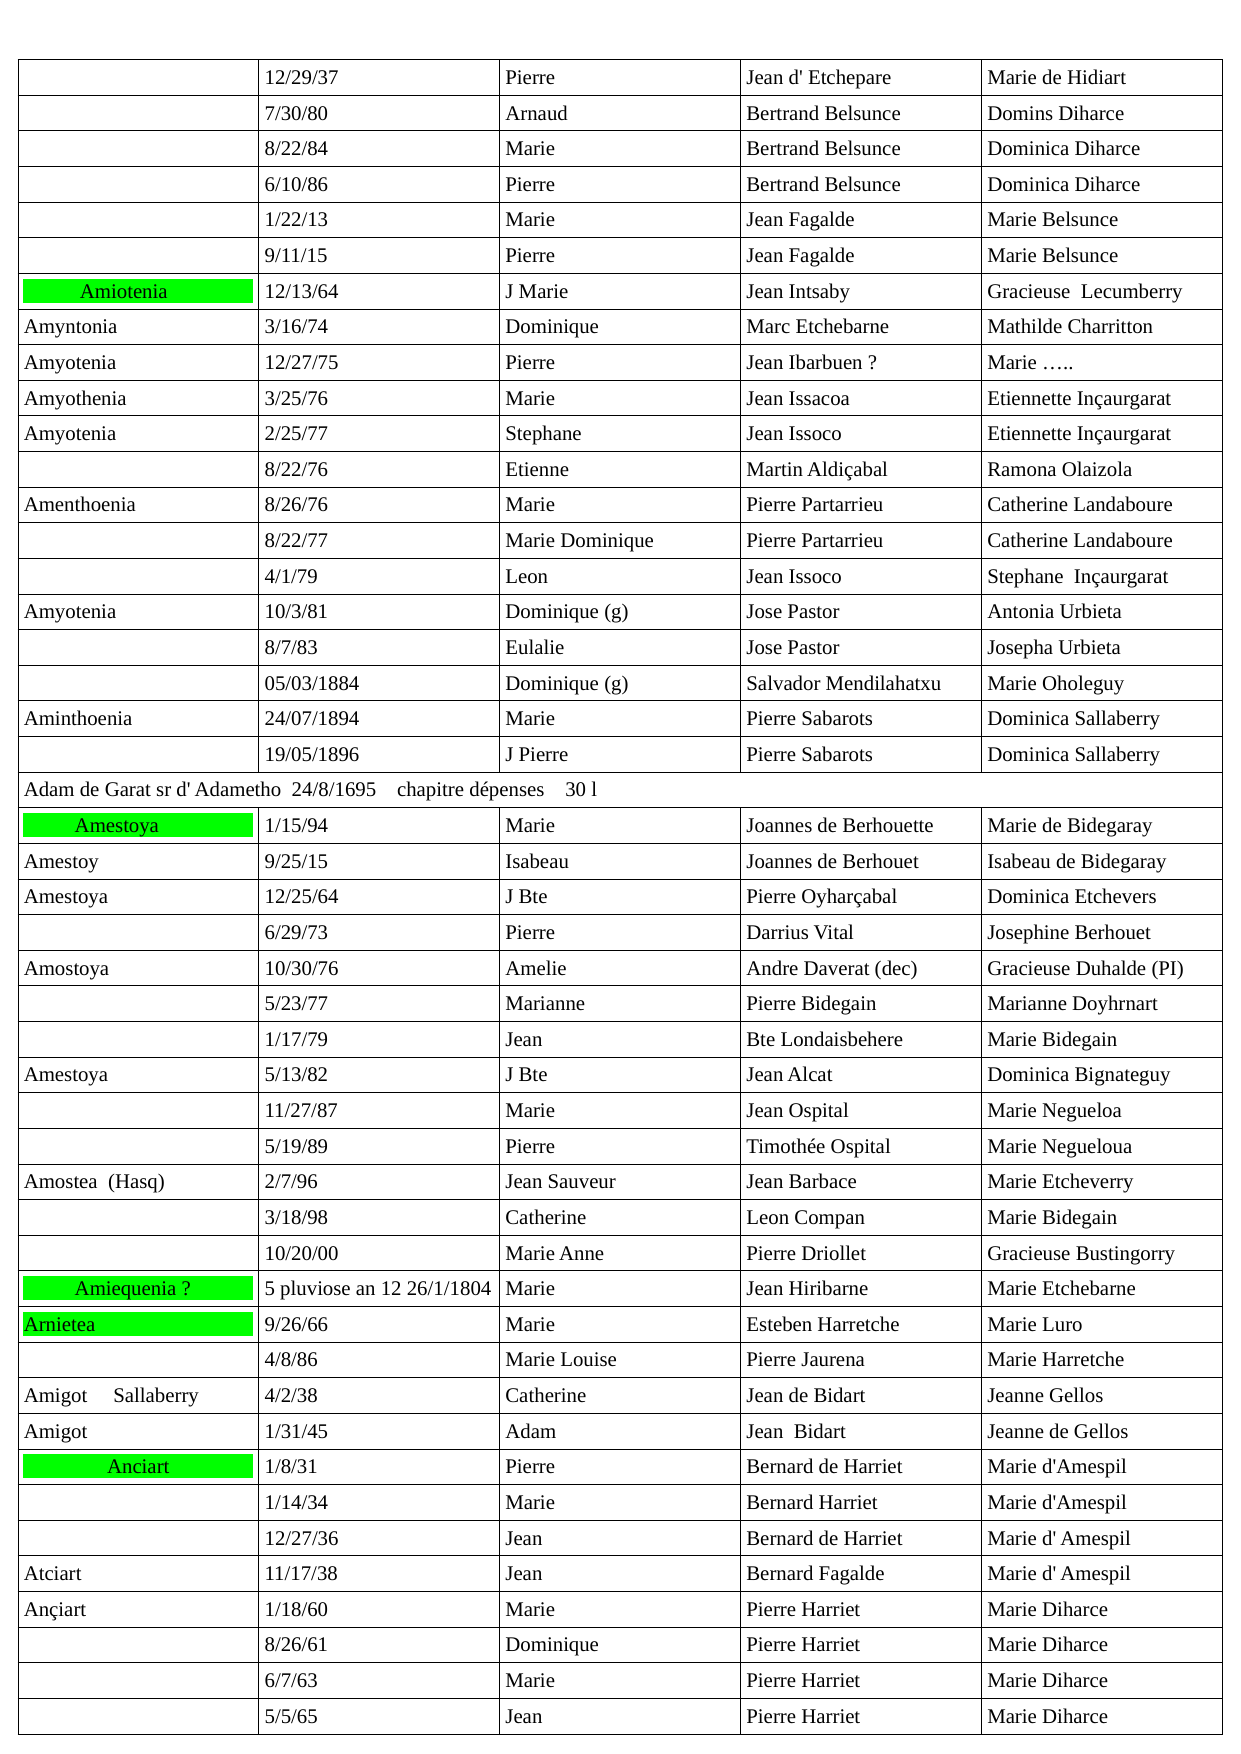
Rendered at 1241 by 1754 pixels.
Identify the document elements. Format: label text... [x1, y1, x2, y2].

table_cell Timothée Ospital [741, 1129, 981, 1163]
table_cell [19, 915, 258, 950]
table_cell Amyotenia [19, 416, 258, 451]
table_cell Ançiart [19, 1592, 258, 1627]
table_cell 16/03/1874 [259, 310, 499, 344]
table_cell Marie d' Amespil [982, 1556, 1222, 1591]
table_cell 05/05/1765 [259, 1699, 499, 1733]
table_cell [19, 238, 258, 273]
table_cell Jean Issacoa [741, 381, 981, 415]
table_cell 08/04/1886 [259, 1343, 499, 1377]
table_cell 27/12/1736 [259, 1521, 499, 1555]
table_cell Bertrand Belsunce [741, 131, 981, 166]
table_cell Marie [500, 808, 740, 843]
table_cell Martin Aldiçabal [741, 452, 981, 487]
table_cell Pierre [500, 345, 740, 380]
table_cell 15/01/1694 [259, 808, 499, 843]
table_cell Marie Etchebarne [982, 1271, 1222, 1306]
table_cell 22/08/1877 [259, 523, 499, 558]
table_cell 26/08/1761 [259, 1628, 499, 1662]
table_cell Amigot [19, 1414, 258, 1448]
table_cell Jean Issoco [741, 416, 981, 451]
table_cell Marie [500, 131, 740, 166]
table_cell Amostoya [19, 951, 258, 985]
table_cell Pierre Partarrieu [741, 488, 981, 522]
table_cell Marie [500, 203, 740, 237]
table_cell Jean Issoco [741, 559, 981, 593]
table_cell Jose Pastor [741, 595, 981, 629]
table_cell Jose Pastor [741, 630, 981, 665]
table_cell Marc Etchebarne [741, 310, 981, 344]
table_cell Catherine [500, 1378, 740, 1413]
table_cell Marie Luro [982, 1307, 1222, 1342]
table_cell Stephane Inçaurgarat [982, 559, 1222, 593]
table_cell 26/08/1876 [259, 488, 499, 522]
table_cell 24/07/1894 [259, 701, 499, 736]
table_cell 18/03/1898 [259, 1200, 499, 1235]
table_cell [19, 96, 258, 130]
table_cell J Marie [500, 274, 740, 308]
table_cell Marie Diharce [982, 1592, 1222, 1627]
table_cell 13/12/1864 [259, 274, 499, 308]
table_cell Gracieuse Lecumberry [982, 274, 1222, 308]
table_cell Marie Belsunce [982, 238, 1222, 273]
table_cell 22/08/1784 [259, 131, 499, 166]
table_cell 30/07/1780 [259, 96, 499, 130]
table_cell Dominica Etchevers [982, 880, 1222, 914]
table_cell Marie Dominique [500, 523, 740, 558]
table_cell 19/05/1889 [259, 1129, 499, 1163]
table_cell Dominica Diharce [982, 131, 1222, 166]
table_cell Catherine Landaboure [982, 488, 1222, 522]
table_cell 25/02/1877 [259, 416, 499, 451]
table_cell Pierre [500, 1450, 740, 1484]
table_cell Pierre Oyharçabal [741, 880, 981, 914]
table_cell Pierre [500, 167, 740, 202]
table_cell [19, 1093, 258, 1128]
table_cell Marie Etcheverry [982, 1165, 1222, 1199]
table_cell [19, 60, 258, 95]
table_cell Marie Diharce [982, 1628, 1222, 1662]
table_cell Bertrand Belsunce [741, 96, 981, 130]
table_cell Jean [500, 1699, 740, 1733]
table_cell Gracieuse Bustingorry [982, 1236, 1222, 1270]
table_cell Marie [500, 488, 740, 522]
table_cell 07/08/1883 [259, 630, 499, 665]
table_cell Pierre Driollet [741, 1236, 981, 1270]
table_cell Marie Belsunce [982, 203, 1222, 237]
table_cell Josephine Berhouet [982, 915, 1222, 950]
table_cell Jean d' Etchepare [741, 60, 981, 95]
table_cell [19, 1485, 258, 1520]
table_cell 31/01/1745 [259, 1414, 499, 1448]
table_cell Marie Bidegain [982, 1022, 1222, 1057]
table_cell 22/08/1876 [259, 452, 499, 487]
table_cell Etienne [500, 452, 740, 487]
table_cell Jean Alcat [741, 1058, 981, 1092]
table_cell Dominica Diharce [982, 167, 1222, 202]
table_cell Pierre Jaurena [741, 1343, 981, 1377]
table_cell Amelie [500, 951, 740, 985]
table_cell Marie Oholeguy [982, 666, 1222, 700]
table_cell Eulalie [500, 630, 740, 665]
table_cell Jeanne de Gellos [982, 1414, 1222, 1448]
table_cell [19, 1022, 258, 1057]
table_cell Etiennette Inçaurgarat [982, 381, 1222, 415]
table_cell Jean Fagalde [741, 238, 981, 273]
table_cell 25/03/1876 [259, 381, 499, 415]
table_cell [19, 737, 258, 772]
table_cell Marianne [500, 986, 740, 1021]
table_cell [19, 523, 258, 558]
table_cell 17/11/1738 [259, 1556, 499, 1591]
table_cell 25/09/1715 [259, 844, 499, 878]
table_cell Bernard Harriet [741, 1485, 981, 1520]
table_cell Marie d' Amespil [982, 1521, 1222, 1555]
table_cell Pierre Harriet [741, 1592, 981, 1627]
table_cell Pierre Sabarots [741, 737, 981, 772]
table_cell [19, 1236, 258, 1270]
table_cell Stephane [500, 416, 740, 451]
table_cell Marie [500, 1592, 740, 1627]
table_cell 02/04/1738 [259, 1378, 499, 1413]
table_cell Pierre Harriet [741, 1663, 981, 1698]
table_cell 11/09/1815 [259, 238, 499, 273]
table_cell Marie de Hidiart [982, 60, 1222, 95]
table_cell Jean [500, 1022, 740, 1057]
table_cell Isabeau [500, 844, 740, 878]
table_cell Marie Bidegain [982, 1200, 1222, 1235]
table_cell 17/01/1879 [259, 1022, 499, 1057]
table_cell Jean Bidart [741, 1414, 981, 1448]
table_cell Amestoya [19, 1058, 258, 1092]
table_cell Dominica Sallaberry [982, 737, 1222, 772]
table_cell Pierre Harriet [741, 1628, 981, 1662]
table_cell Esteben Harretche [741, 1307, 981, 1342]
table_cell Domins Diharce [982, 96, 1222, 130]
table_cell Jean Intsaby [741, 274, 981, 308]
table_cell Amestoy [19, 844, 258, 878]
table_cell Marie Diharce [982, 1663, 1222, 1698]
table_cell Marie ….. [982, 345, 1222, 380]
table_cell 10/06/1786 [259, 167, 499, 202]
table_cell 29/12/1737 [259, 60, 499, 95]
table_cell 05/03/1884 [259, 666, 499, 700]
table_cell 27/12/1875 [259, 345, 499, 380]
table_cell Jean de Bidart [741, 1378, 981, 1413]
table_cell Amyothenia [19, 381, 258, 415]
table_cell [19, 986, 258, 1021]
table_cell Amyotenia [19, 345, 258, 380]
table_cell Ramona Olaizola [982, 452, 1222, 487]
table_cell Jean Ospital [741, 1093, 981, 1128]
table_cell 30/10/1876 [259, 951, 499, 985]
table_cell Atciart [19, 1556, 258, 1591]
table_cell [19, 630, 258, 665]
table_cell 27/11/1887 [259, 1093, 499, 1128]
table_cell Catherine [500, 1200, 740, 1235]
table_cell Catherine Landaboure [982, 523, 1222, 558]
table_cell Pierre [500, 1129, 740, 1163]
table_cell Jean [500, 1521, 740, 1555]
table_cell Amiequenia ? [19, 1271, 258, 1306]
table_cell Leon Compan [741, 1200, 981, 1235]
table_cell 13/05/1882 [259, 1058, 499, 1092]
table_cell Marie Negueloua [982, 1129, 1222, 1163]
table_cell Marie Louise [500, 1343, 740, 1377]
table_cell Marie [500, 381, 740, 415]
table_cell Arnaud [500, 96, 740, 130]
table_cell 14/01/1734 [259, 1485, 499, 1520]
table_cell 19/05/1896 [259, 737, 499, 772]
table_cell Adam [500, 1414, 740, 1448]
table_cell [19, 1200, 258, 1235]
table_cell Andre Daverat (dec) [741, 951, 981, 985]
table_cell [19, 452, 258, 487]
table_cell Amyotenia [19, 595, 258, 629]
table_cell Amenthoenia [19, 488, 258, 522]
table_cell Dominique (g) [500, 666, 740, 700]
table_cell J Bte [500, 1058, 740, 1092]
table_cell [19, 1699, 258, 1733]
table_cell Jean Hiribarne [741, 1271, 981, 1306]
table_cell 22/01/1813 [259, 203, 499, 237]
table_cell Jean [500, 1556, 740, 1591]
table_cell 26/09/1866 [259, 1307, 499, 1342]
table_cell Marie Anne [500, 1236, 740, 1270]
table_cell Marie [500, 1485, 740, 1520]
table_cell Amiotenia [19, 274, 258, 308]
table_cell 29/06/1873 [259, 915, 499, 950]
table_cell Pierre Bidegain [741, 986, 981, 1021]
table_cell [19, 167, 258, 202]
table_cell Etiennette Inçaurgarat [982, 416, 1222, 451]
table_cell 01/04/1879 [259, 559, 499, 593]
table_cell Bernard de Harriet [741, 1521, 981, 1555]
table_cell Marie [500, 1307, 740, 1342]
table_cell [19, 559, 258, 593]
table_cell Pierre Partarrieu [741, 523, 981, 558]
table_cell 08/01/1731 [259, 1450, 499, 1484]
table_cell Marie Harretche [982, 1343, 1222, 1377]
table_cell 07/06/1763 [259, 1663, 499, 1698]
table_cell Amestoya [19, 880, 258, 914]
table_cell Pierre [500, 915, 740, 950]
table_cell Joannes de Berhouette [741, 808, 981, 843]
table_cell Darrius Vital [741, 915, 981, 950]
table_cell 23/05/1877 [259, 986, 499, 1021]
table_cell Amyntonia [19, 310, 258, 344]
table_cell [19, 203, 258, 237]
table_cell Amigot Sallaberry [19, 1378, 258, 1413]
table_cell Amestoya [19, 808, 258, 843]
table_cell Isabeau de Bidegaray [982, 844, 1222, 878]
table_cell 07/02/1896 [259, 1165, 499, 1199]
table_cell Salvador Mendilahatxu [741, 666, 981, 700]
table_cell Marie [500, 701, 740, 736]
table_cell [19, 666, 258, 700]
table_cell Amostea (Hasq) [19, 1165, 258, 1199]
table_cell Dominique [500, 1628, 740, 1662]
table_cell Arnietea [19, 1307, 258, 1342]
table_cell Dominique [500, 310, 740, 344]
table_cell Bernard Fagalde [741, 1556, 981, 1591]
table_cell Adam de Garat sr d' Adametho 24/8/1695 chapitre dépenses 30 l [19, 773, 1222, 807]
table_cell Bernard de Harriet [741, 1450, 981, 1484]
table_cell Marie d'Amespil [982, 1450, 1222, 1484]
table_cell Aminthoenia [19, 701, 258, 736]
table_cell Josepha Urbieta [982, 630, 1222, 665]
table_cell Marie de Bidegaray [982, 808, 1222, 843]
table_cell [19, 1628, 258, 1662]
table_cell Mathilde Charritton [982, 310, 1222, 344]
table_cell Marie Negueloa [982, 1093, 1222, 1128]
table_cell Pierre Harriet [741, 1699, 981, 1733]
table_cell J Pierre [500, 737, 740, 772]
table_cell [19, 1129, 258, 1163]
table_cell Dominica Bignateguy [982, 1058, 1222, 1092]
table_cell Jean Sauveur [500, 1165, 740, 1199]
table_cell Pierre [500, 238, 740, 273]
table_cell Dominica Sallaberry [982, 701, 1222, 736]
table_cell 03/10/1881 [259, 595, 499, 629]
table_cell J Bte [500, 880, 740, 914]
table_cell 18/01/1760 [259, 1592, 499, 1627]
table_cell Marie [500, 1093, 740, 1128]
table_cell Pierre [500, 60, 740, 95]
table_cell Gracieuse Duhalde (PI) [982, 951, 1222, 985]
table_cell Dominique (g) [500, 595, 740, 629]
table_cell Antonia Urbieta [982, 595, 1222, 629]
table_cell Jean Barbace [741, 1165, 981, 1199]
table_cell 20/10/1900 [259, 1236, 499, 1270]
table_cell Marie Diharce [982, 1699, 1222, 1733]
table_cell Anciart [19, 1450, 258, 1484]
table_cell Marianne Doyhrnart [982, 986, 1222, 1021]
table_cell Leon [500, 559, 740, 593]
table_cell [19, 1343, 258, 1377]
table_cell Jean Fagalde [741, 203, 981, 237]
table_cell Pierre Sabarots [741, 701, 981, 736]
table_cell 5 pluviose an 12 26/1/1804 [259, 1271, 499, 1306]
table_cell Jeanne Gellos [982, 1378, 1222, 1413]
table_cell Marie [500, 1663, 740, 1698]
table_cell Bertrand Belsunce [741, 167, 981, 202]
table_cell [19, 1663, 258, 1698]
table_cell Joannes de Berhouet [741, 844, 981, 878]
table_cell [19, 1521, 258, 1555]
table_cell Marie d'Amespil [982, 1485, 1222, 1520]
table_cell [19, 131, 258, 166]
table_cell Jean Ibarbuen ? [741, 345, 981, 380]
table_cell 25/12/1864 [259, 880, 499, 914]
table_cell Marie [500, 1271, 740, 1306]
table_cell Bte Londaisbehere [741, 1022, 981, 1057]
